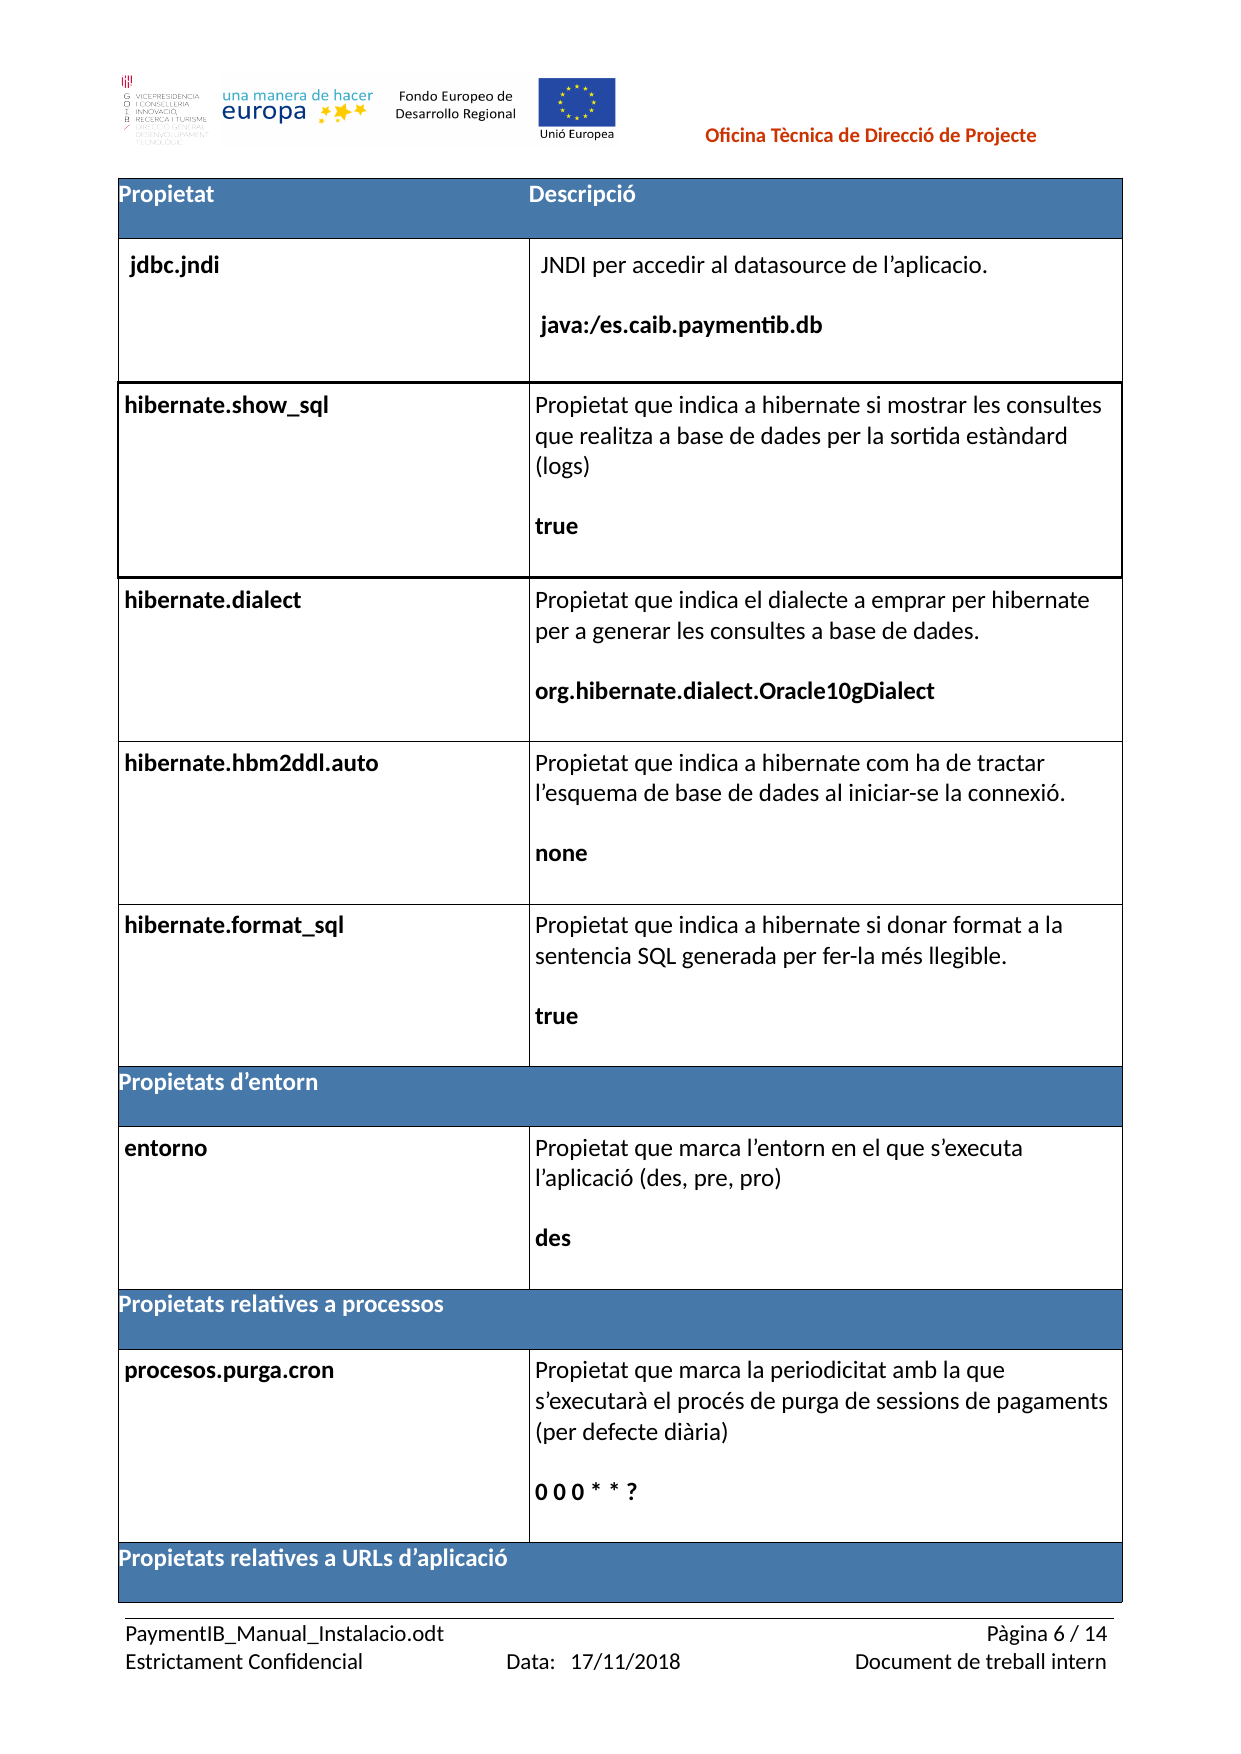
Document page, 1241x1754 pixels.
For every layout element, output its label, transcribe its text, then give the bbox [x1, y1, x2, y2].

table_cell Propietats d’entorn [119, 1067, 1122, 1126]
table_cell Propietat que indica a hibernate si mostrar les consultes que realitza a base de dades per la sortida estàndard (logs) true [530, 384, 1121, 576]
table_cell Propietat que indica el dialecte a emprar per hibernate per a generar les consultes a base de dades. org.hibernate.dialect.Oracle10gDialect [530, 579, 1122, 741]
table_cell Propietat [119, 179, 529, 238]
table_cell jdbc.jndi [119, 239, 529, 381]
picture [219, 73, 621, 147]
table_cell Propietats relatives a URLs d’aplicació [119, 1543, 1122, 1602]
table_cell Propietat que indica a hibernate si donar format a la sentencia SQL generada per fer-la més llegible. true [530, 905, 1122, 1066]
table_cell Propietat que marca l’entorn en el que s’executa l’aplicació (des, pre, pro) des [530, 1127, 1122, 1288]
table_cell Propietat que marca la periodicitat amb la que s’executarà el procés de purga de sessions de pagaments (per defecte diària) 0 0 0 * * ? [530, 1350, 1122, 1542]
picture [118, 73, 213, 147]
table_cell Descripció [529, 179, 1122, 238]
table_cell hibernate.dialect [119, 579, 529, 741]
table_cell Propietat que indica a hibernate com ha de tractar l’esquema de base de dades al iniciar-se la connexió. none [530, 742, 1122, 903]
table_cell entorno [119, 1127, 529, 1288]
table_cell hibernate.show_sql [119, 384, 529, 576]
table_cell hibernate.hbm2ddl.auto [119, 742, 529, 903]
table_cell hibernate.format_sql [119, 905, 529, 1066]
table_cell JNDI per accedir al datasource de l’aplicacio. java:/es.caib.paymentib.db [530, 239, 1122, 381]
table_cell Propietats relatives a processos [119, 1290, 1122, 1349]
table_cell procesos.purga.cron [119, 1350, 529, 1542]
